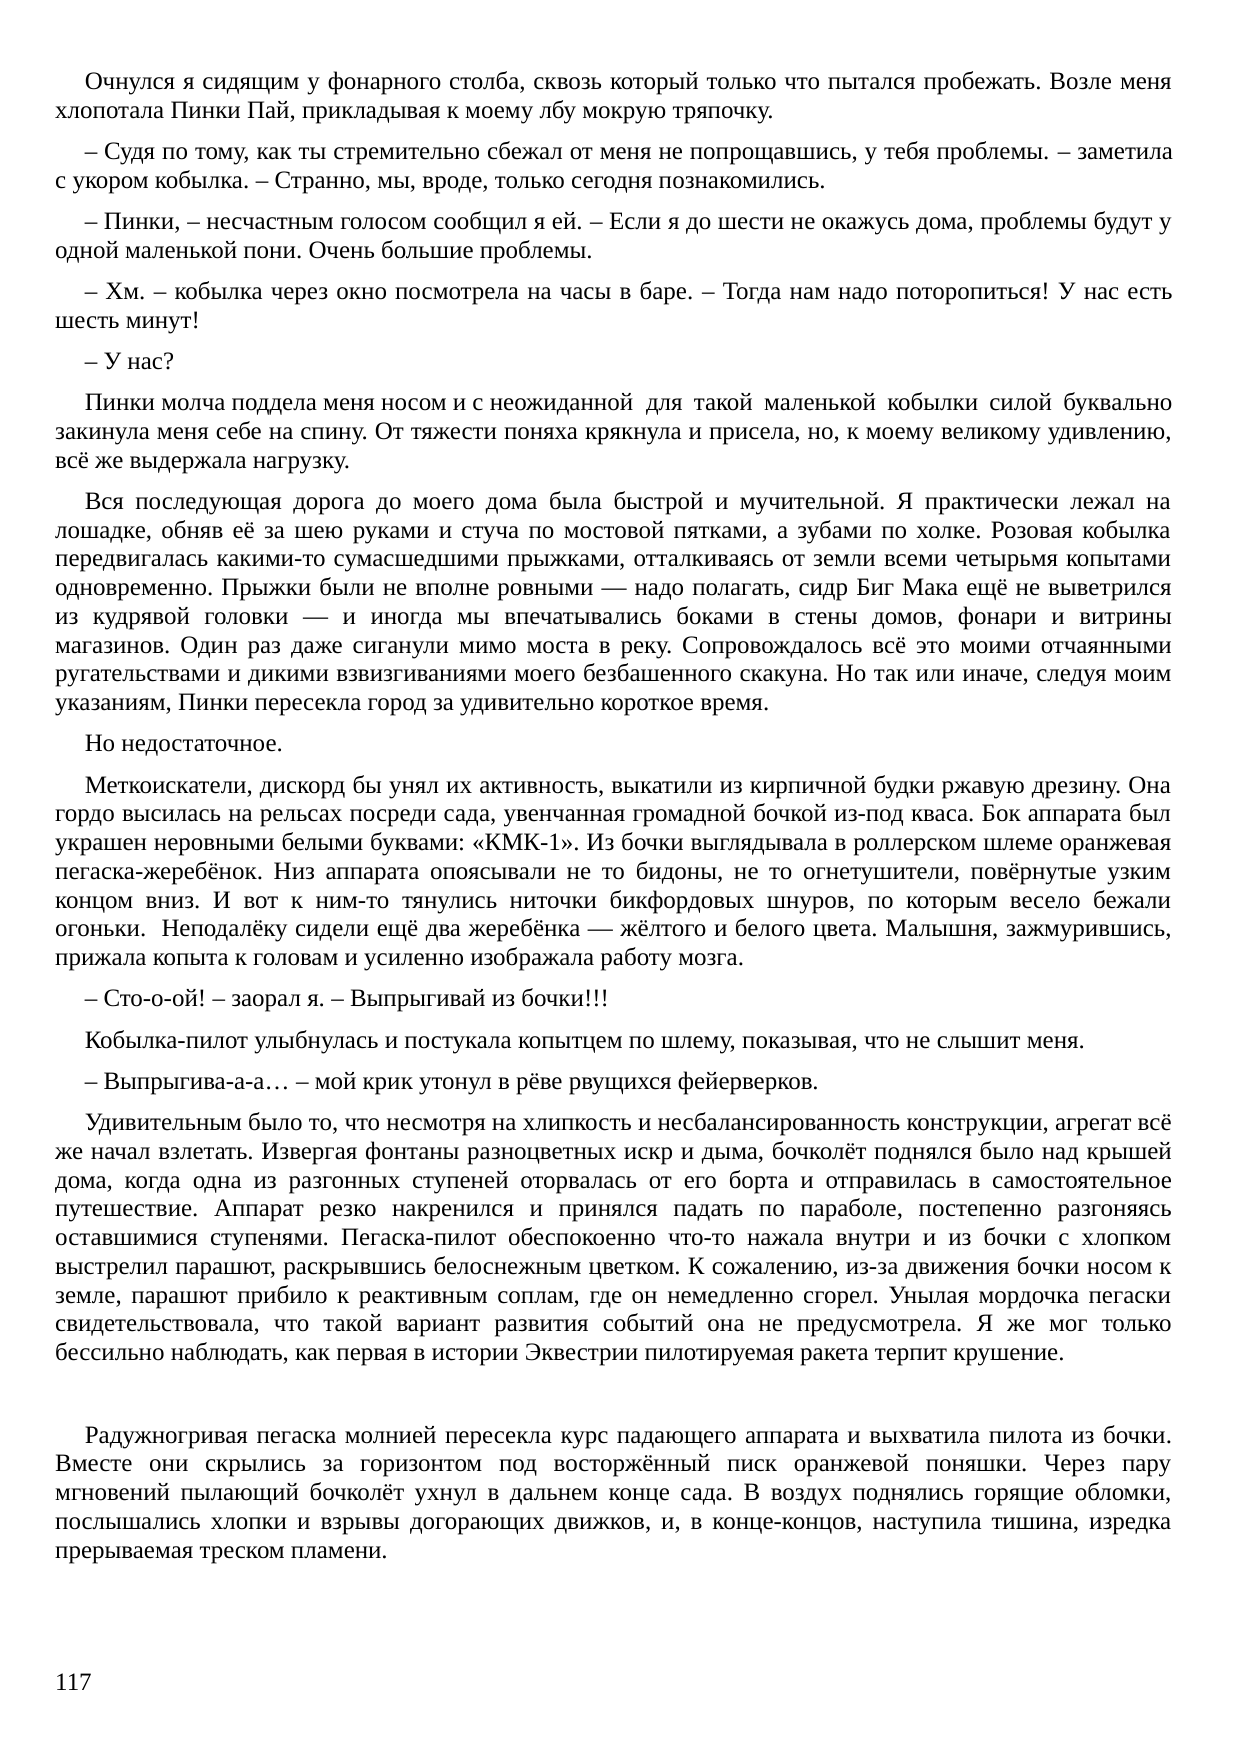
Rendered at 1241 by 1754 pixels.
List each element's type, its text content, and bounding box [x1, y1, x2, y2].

text Очнулся я сидящим у фонарного столба, сквозь который только что пытался пробежать. Возле меня хлопотала Пинки Пай, прикладывая к моему лбу мокрую тряпочку. [55, 66, 1173, 123]
text Кобылка-пилот улыбнулась и постукала копытцем по шлему, показывая, что не слышит меня. [55, 1025, 1173, 1053]
text Радужногривая пегаска молнией пересекла курс падающего аппарата и выхватила пилота из бочки. Вместе они скрылись за горизонтом под восторжённый писк оранжевой поняшки. Через пару мгновений пылающий бочколёт ухнул в дальнем конце сада. В воздух поднялись горящие обломки, послышались хлопки и взрывы догорающих движков, и, в конце-концов, наступила тишина, изредка прерываемая треском пламени. [55, 1420, 1173, 1563]
text – Пинки, – несчастным голосом сообщил я ей. – Если я до шести не окажусь дома, проблемы будут у одной маленькой пони. Очень большие проблемы. [55, 206, 1173, 263]
text Удивительным было то, что несмотря на хлипкость и несбалансированность конструкции, агрегат всё же начал взлетать. Извергая фонтаны разноцветных искр и дыма, бочколёт поднялся было над крышей дома, когда одна из разгонных ступеней оторвалась от его борта и отправилась в самостоятельное путешествие. Аппарат резко накренился и принялся падать по параболе, постепенно разгоняясь оставшимися ступенями. Пегаска-пилот обеспокоенно что-то нажала внутри и из бочки с хлопком выстрелил парашют, раскрывшись белоснежным цветком. К сожалению, из-за движения бочки носом к земле, парашют прибило к реактивным соплам, где он немедленно сгорел. Унылая мордочка пегаски свидетельствовала, что такой вариант развития событий она не предусмотрела. Я же мог только бессильно наблюдать, как первая в истории Эквестрии пилотируемая ракета терпит крушение. [55, 1107, 1173, 1366]
text – У нас? [55, 346, 1173, 375]
text Вся последующая дорога до моего дома была быстрой и мучительной. Я практически лежал на лошадке, обняв её за шею руками и стуча по мостовой пятками, а зубами по холке. Розовая кобылка передвигалась какими-то сумасшедшими прыжками, отталкиваясь от земли всеми четырьмя копытами одновременно. Прыжки были не вполне ровными — надо полагать, сидр Биг Мака ещё не выветрился из кудрявой головки — и иногда мы впечатывались боками в стены домов, фонари и витрины магазинов. Один раз даже сиганули мимо моста в реку. Сопровождалось всё это моими отчаянными ругательствами и дикими взвизгиваниями моего безбашенного скакуна. Но так или иначе, следуя моим указаниям, Пинки пересекла город за удивительно короткое время. [55, 486, 1173, 716]
text – Сто-о-ой! – заорал я. – Выпрыгивай из бочки!!! [55, 983, 1173, 1012]
text Пинки молча поддела меня носом и с неожиданной для такой маленькой кобылки силой буквально закинула меня себе на спину. От тяжести поняха крякнула и присела, но, к моему великому удивлению, всё же выдержала нагрузку. [55, 387, 1173, 473]
text Но недостаточное. [55, 728, 1173, 757]
text – Выпрыгива-а-а… – мой крик утонул в рёве рвущихся фейерверков. [55, 1066, 1173, 1095]
text – Судя по тому, как ты стремительно сбежал от меня не попрощавшись, у тебя проблемы. – заметила с укором кобылка. – Странно, мы, вроде, только сегодня познакомились. [55, 136, 1173, 193]
text Меткоискатели, дискорд бы унял их активность, выкатили из кирпичной будки ржавую дрезину. Она гордо высилась на рельсах посреди сада, увенчанная громадной бочкой из-под кваса. Бок аппарата был украшен неровными белыми буквами: «КМК-1». Из бочки выглядывала в роллерском шлеме оранжевая пегаска-жеребёнок. Низ аппарата опоясывали не то бидоны, не то огнетушители, повёрнутые узким концом вниз. И вот к ним-то тянулись ниточки бикфордовых шнуров, по которым весело бежали огоньки. Неподалёку сидели ещё два жеребёнка — жёлтого и белого цвета. Малышня, зажмурившись, прижала копыта к головам и усиленно изображала работу мозга. [55, 770, 1173, 971]
text – Хм. – кобылка через окно посмотрела на часы в баре. – Тогда нам надо поторопиться! У нас есть шесть минут! [55, 276, 1173, 333]
